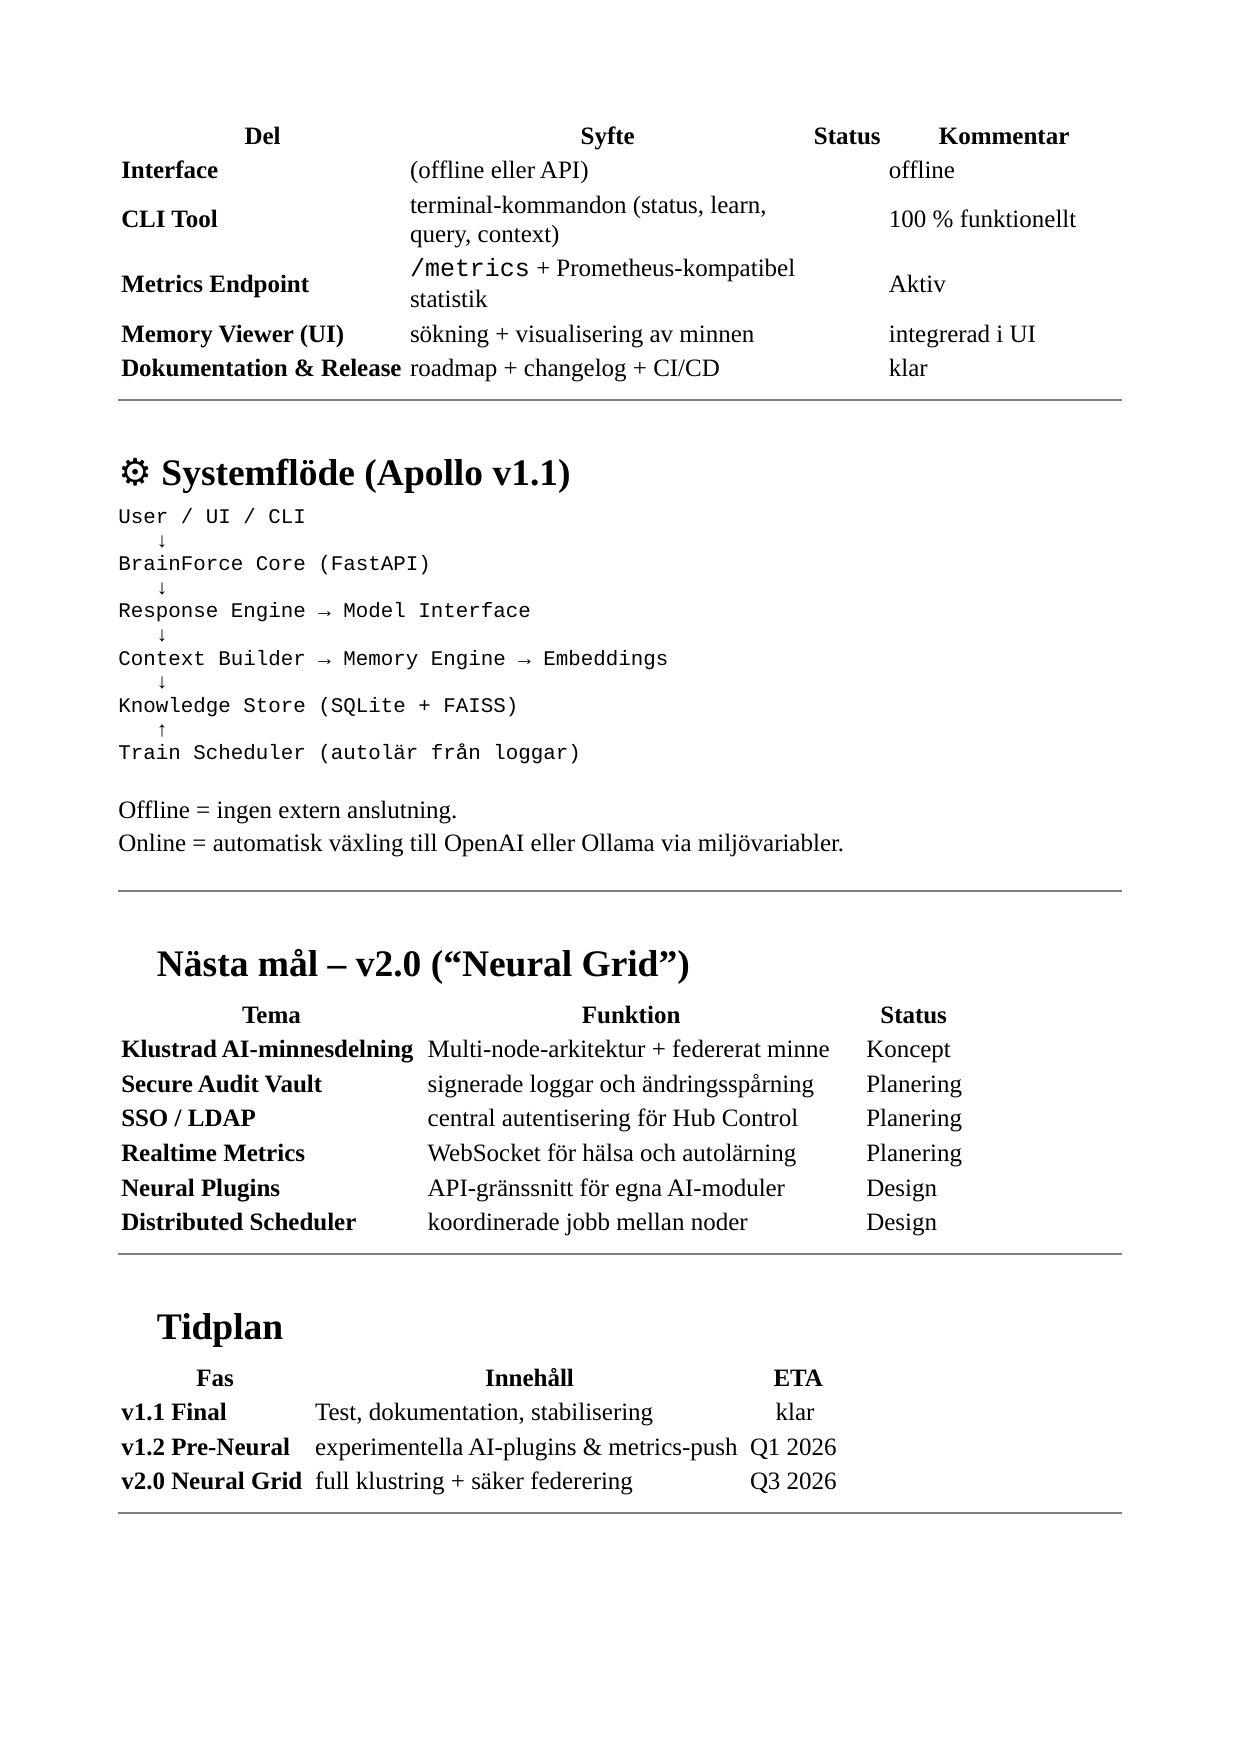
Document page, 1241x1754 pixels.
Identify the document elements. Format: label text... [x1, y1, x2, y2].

table_cell ✅ [808, 251, 886, 316]
table_cell Q3 2026 [747, 1464, 849, 1498]
table_cell 🔜 Planering [838, 1135, 989, 1170]
table_cell klar [886, 351, 1122, 385]
table_cell Test, dokumentation, stabilisering [312, 1394, 747, 1429]
table_cell 🔜 Planering [838, 1101, 989, 1135]
table_cell sökning + visualisering av minnen [407, 316, 808, 351]
table_cell integrerad i UI [886, 316, 1122, 351]
table_cell Secure Audit Vault [118, 1066, 424, 1101]
table_cell v1.2 Pre-Neural [118, 1429, 312, 1463]
table_cell /metrics + Prometheus-kompatibel statistik [407, 251, 808, 316]
table_header Syfte [407, 118, 808, 153]
table_cell central autentisering för Hub Control [425, 1101, 837, 1135]
table_cell v1.1 Final [118, 1394, 312, 1429]
table_cell ✅ [808, 351, 886, 385]
table_header Status [838, 997, 989, 1031]
table_cell CLI Tool [118, 187, 407, 251]
text ↓ [118, 529, 1122, 553]
table_cell roadmap + changelog + CI/CD [407, 351, 808, 385]
table_cell API-gränssnitt för egna AI-moduler [425, 1170, 837, 1204]
text Context Builder → Memory Engine → Embeddings [118, 648, 1122, 671]
table_header Status [808, 118, 886, 153]
subtitle 🚀 Nästa mål – v2.0 (“Neural Grid”) [118, 941, 1122, 984]
table_cell Neural Plugins [118, 1170, 424, 1204]
text Offline = ingen extern anslutning. Online = automatisk växling till OpenAI eller Ollama via miljövariabler. [118, 796, 1122, 857]
table_cell Metrics Endpoint [118, 251, 407, 316]
table_header Funktion [425, 997, 837, 1031]
table_cell Klustrad AI-minnesdelning [118, 1031, 424, 1066]
text ↓ [118, 671, 1122, 695]
table_cell Multi-node-arkitektur + federerat minne [425, 1031, 837, 1066]
table_cell terminal-kommandon (status, learn, query, context) [407, 187, 808, 251]
text User / UI / CLI [118, 506, 1122, 529]
table_cell Dokumentation & Release [118, 351, 407, 385]
table_cell 🔜 Design [838, 1204, 989, 1239]
text ↑ [118, 719, 1122, 742]
text Response Engine → Model Interface [118, 601, 1122, 624]
table_cell [808, 153, 886, 187]
table_cell koordinerade jobb mellan noder [425, 1204, 837, 1239]
text Knowledge Store (SQLite + FAISS) [118, 695, 1122, 719]
table_cell experimentella AI-plugins & metrics-push [312, 1429, 747, 1463]
table_header Tema [118, 997, 424, 1031]
table_header Fas [118, 1360, 312, 1394]
table_cell 🔜 Koncept [838, 1031, 989, 1066]
table_cell ✅ [808, 187, 886, 251]
table_cell v2.0 Neural Grid [118, 1464, 312, 1498]
table_header Kommentar [886, 118, 1122, 153]
subtitle 📅 Tidplan [118, 1304, 1122, 1347]
table_cell SSO / LDAP [118, 1101, 424, 1135]
table_cell offline [886, 153, 1122, 187]
table_cell ✅ klar [747, 1394, 849, 1429]
table_cell WebSocket för hälsa och autolärning [425, 1135, 837, 1170]
table_cell Interface [118, 153, 407, 187]
table_header Innehåll [312, 1360, 747, 1394]
text ↓ [118, 577, 1122, 601]
text ↓ [118, 624, 1122, 648]
table_cell Distributed Scheduler [118, 1204, 424, 1239]
table_cell Realtime Metrics [118, 1135, 424, 1170]
table_cell (offline eller API) [407, 153, 808, 187]
subtitle ⚙️ Systemflöde (Apollo v1.1) [118, 450, 1122, 493]
table_cell Memory Viewer (UI) [118, 316, 407, 351]
text Train Scheduler (autolär från loggar) [118, 742, 1122, 766]
table_header ETA [747, 1360, 849, 1394]
table_cell ✅ [808, 316, 886, 351]
table_cell 🔜 Planering [838, 1066, 989, 1101]
table_cell Aktiv [886, 251, 1122, 316]
table_cell Q1 2026 [747, 1429, 849, 1463]
table_header Del [118, 118, 407, 153]
text BrainForce Core (FastAPI) [118, 553, 1122, 577]
table_cell 🔜 Design [838, 1170, 989, 1204]
table_cell 100 % funktionellt [886, 187, 1122, 251]
table_cell full klustring + säker federering [312, 1464, 747, 1498]
table_cell signerade loggar och ändringsspårning [425, 1066, 837, 1101]
